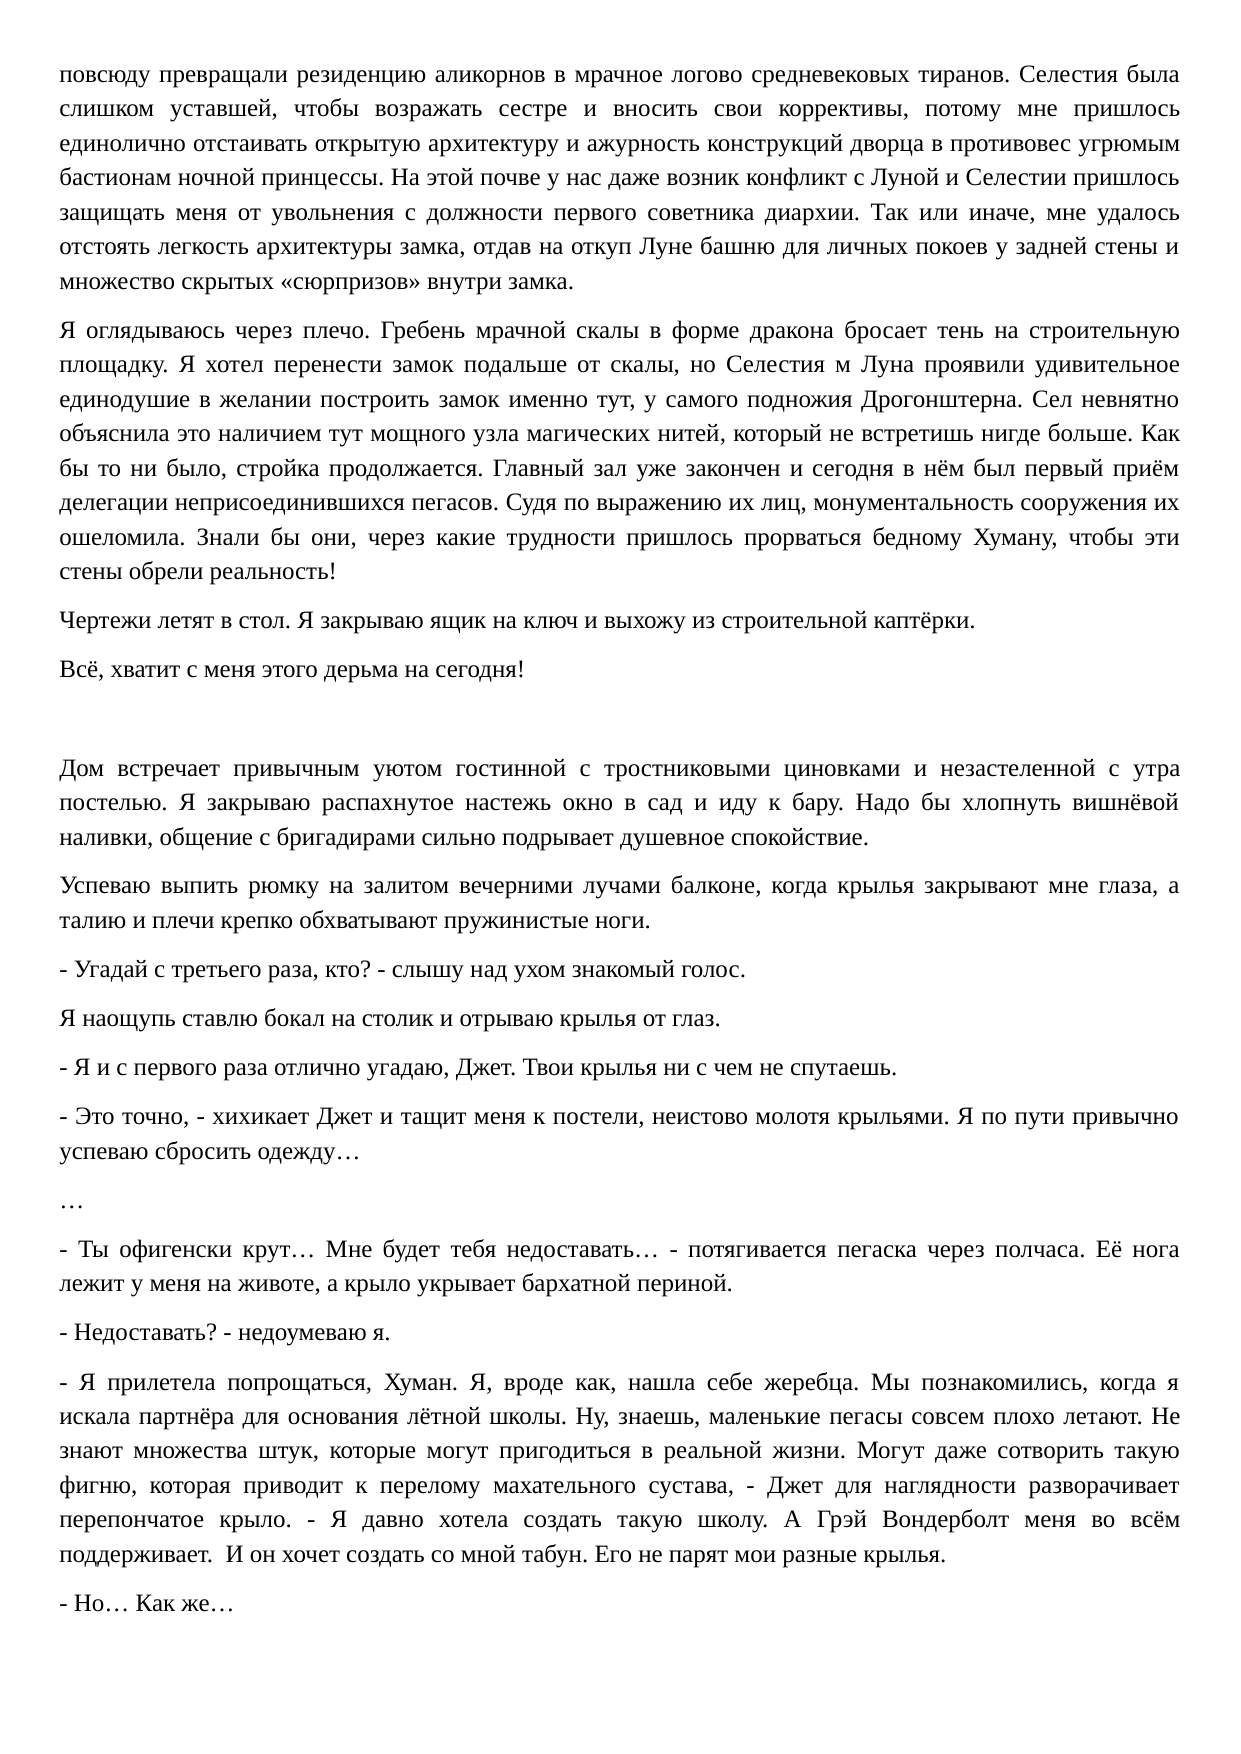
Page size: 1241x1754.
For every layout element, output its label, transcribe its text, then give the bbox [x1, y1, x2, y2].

text … [59, 1185, 1181, 1214]
text - Недоставать? - недоумеваю я. [59, 1317, 1181, 1346]
text Успеваю выпить рюмку на залитом вечерними лучами балконе, когда крылья закрывают мне глаза, а талию и плечи крепко обхватывают пружинистые ноги. [59, 871, 1181, 934]
text - Но… Как же… [59, 1588, 1181, 1617]
text - Ты офигенски крут… Мне будет тебя недоставать… - потягивается пегаска через полчаса. Её нога лежит у меня на животе, а крыло укрывает бархатной периной. [59, 1234, 1181, 1297]
text Я наощупь ставлю бокал на столик и отрываю крылья от глаз. [59, 1003, 1181, 1032]
text - Я и с первого раза отлично угадаю, Джет. Твои крылья ни с чем не спутаешь. [59, 1052, 1181, 1081]
text повсюду превращали резиденцию аликорнов в мрачное логово средневековых тиранов. Селестия была слишком уставшей, чтобы возражать сестре и вносить свои коррективы, потому мне пришлось единолично отстаивать открытую архитектуру и ажурность конструкций дворца в противовес угрюмым бастионам ночной принцессы. На этой почве у нас даже возник конфликт с Луной и Селестии пришлось защищать меня от увольнения с должности первого советника диархии. Так или иначе, мне удалось отстоять легкость архитектуры замка, отдав на откуп Луне башню для личных покоев у задней стены и множество скрытых «сюрпризов» внутри замка. [59, 59, 1181, 295]
text Дом встречает привычным уютом гостинной с тростниковыми циновками и незастеленной с утра постелью. Я закрываю распахнутое настежь окно в сад и иду к бару. Надо бы хлопнуть вишнёвой наливки, общение с бригадирами сильно подрывает душевное спокойствие. [59, 753, 1181, 850]
text - Я прилетела попрощаться, Хуман. Я, вроде как, нашла себе жеребца. Мы познакомились, когда я искала партнёра для основания лётной школы. Ну, знаешь, маленькие пегасы совсем плохо летают. Не знают множества штук, которые могут пригодиться в реальной жизни. Могут даже сотворить такую фигню, которая приводит к перелому махательного сустава, - Джет для наглядности разворачивает перепончатое крыло. - Я давно хотела создать такую школу. А Грэй Вондерболт меня во всём поддерживает. И он хочет создать со мной табун. Его не парят мои разные крылья. [59, 1367, 1181, 1568]
text Всё, хватит с меня этого дерьма на сегодня! [59, 654, 1181, 683]
text - Это точно, - хихикает Джет и тащит меня к постели, неистово молотя крыльями. Я по пути привычно успеваю сбросить одежду… [59, 1101, 1181, 1164]
text - Угадай с третьего раза, кто? - слышу над ухом знакомый голос. [59, 954, 1181, 983]
text Я оглядываюсь через плечо. Гребень мрачной скалы в форме дракона бросает тень на строительную площадку. Я хотел перенести замок подальше от скалы, но Селестия м Луна проявили удивительное единодушие в желании построить замок именно тут, у самого подножия Дрогонштерна. Сел невнятно объяснила это наличием тут мощного узла магических нитей, который не встретишь нигде больше. Как бы то ни было, стройка продолжается. Главный зал уже закончен и сегодня в нём был первый приём делегации неприсоединившихся пегасов. Судя по выражению их лиц, монументальность сооружения их ошеломила. Знали бы они, через какие трудности пришлось прорваться бедному Хуману, чтобы эти стены обрели реальность! [59, 315, 1181, 585]
text Чертежи летят в стол. Я закрываю ящик на ключ и выхожу из строительной каптёрки. [59, 605, 1181, 634]
